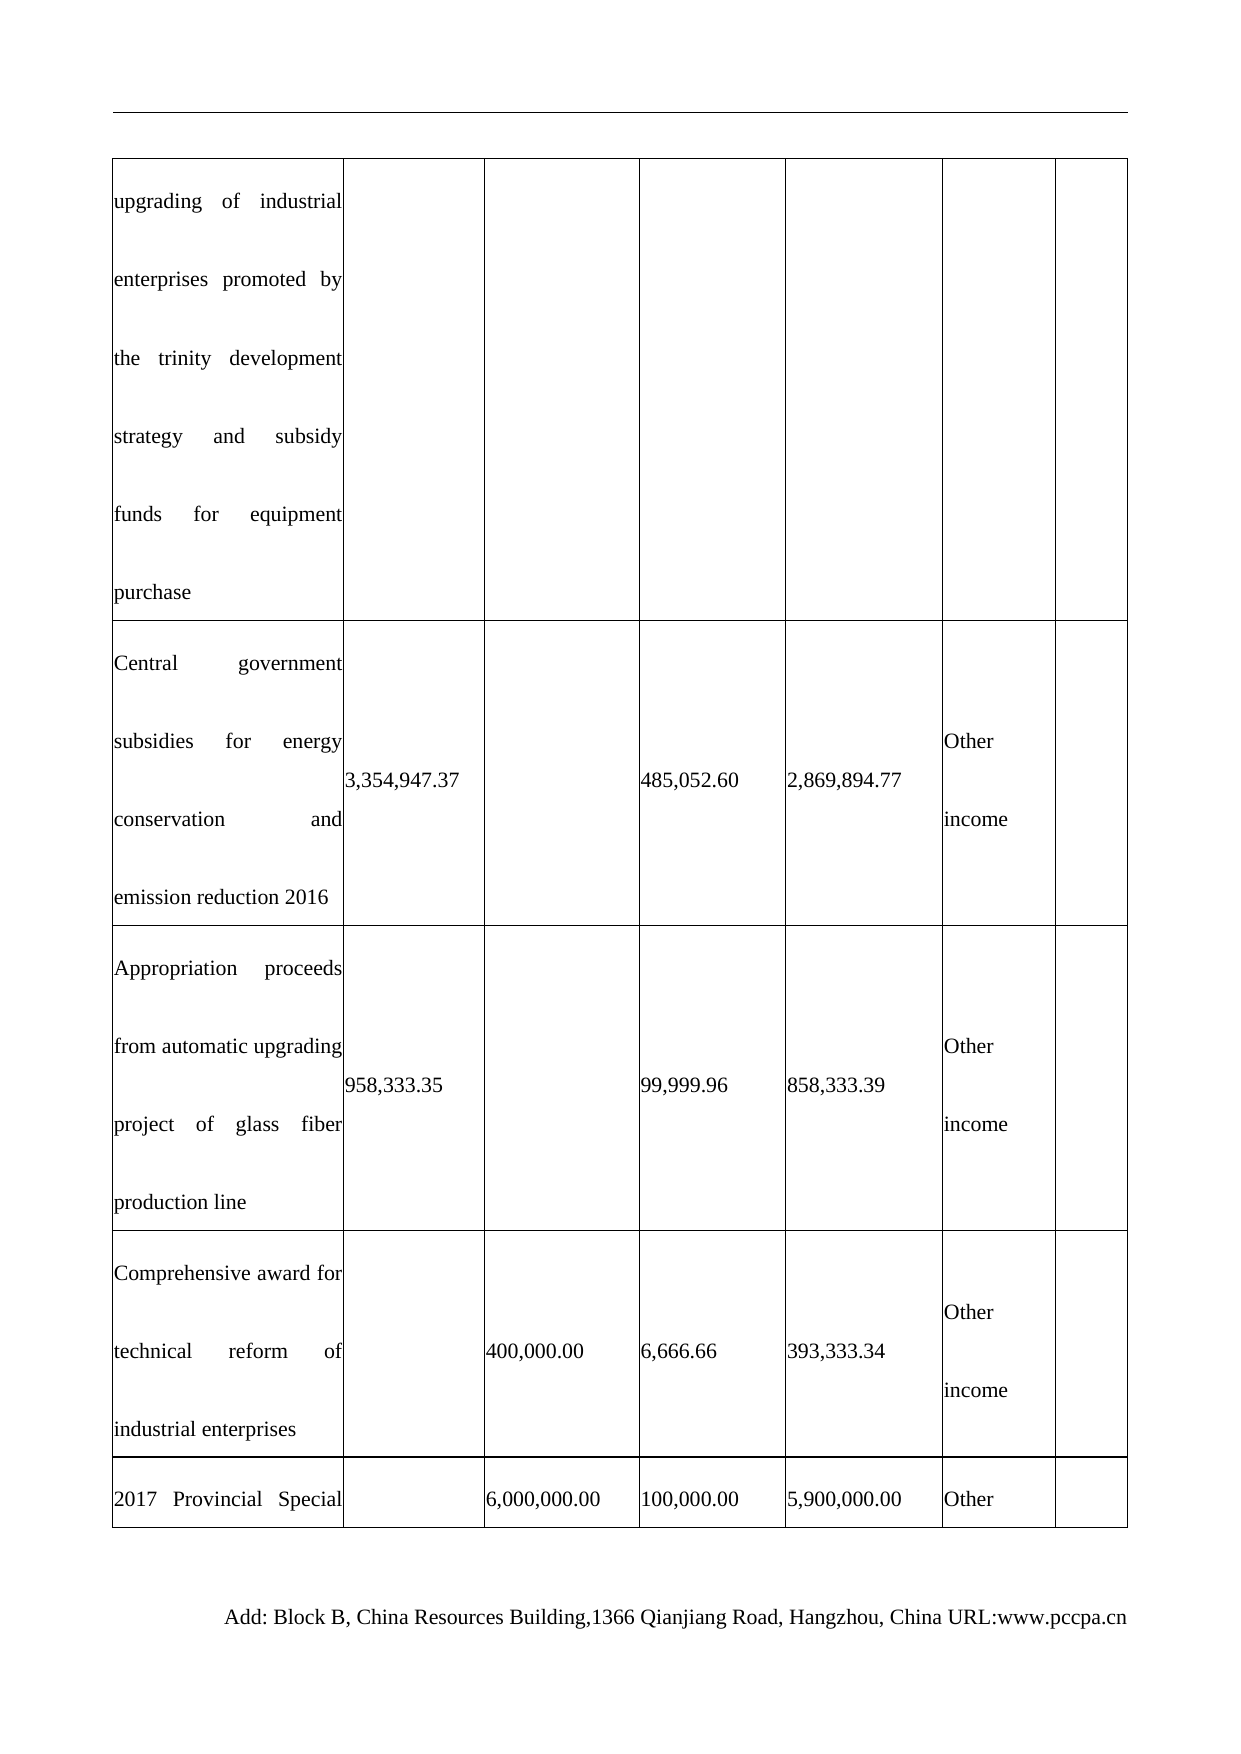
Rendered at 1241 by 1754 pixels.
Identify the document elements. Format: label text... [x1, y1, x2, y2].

table_cell [943, 159, 1055, 619]
table_cell Other income [943, 621, 1055, 924]
table_cell [344, 159, 484, 619]
table_cell [1056, 926, 1127, 1229]
table_cell Other [943, 1458, 1055, 1527]
table_cell [1056, 159, 1127, 619]
table_cell Comprehensive award for technical reform of industrial enterprises [113, 1231, 343, 1456]
table_cell 958,333.35 [344, 926, 484, 1229]
table_cell [344, 1231, 484, 1456]
table_cell 393,333.34 [786, 1231, 942, 1456]
table_cell [1056, 621, 1127, 924]
table_cell 99,999.96 [640, 926, 785, 1229]
table_cell [485, 159, 639, 619]
table_cell 2,869,894.77 [786, 621, 942, 924]
table_cell [485, 621, 639, 924]
table_cell 485,052.60 [640, 621, 785, 924]
table_cell [640, 159, 785, 619]
table_cell 400,000.00 [485, 1231, 639, 1456]
table_cell 100,000.00 [640, 1458, 785, 1527]
table_cell 6,666.66 [640, 1231, 785, 1456]
table_cell [485, 926, 639, 1229]
table_cell 5,900,000.00 [786, 1458, 942, 1527]
table_cell Other income [943, 1231, 1055, 1456]
table_cell 858,333.39 [786, 926, 942, 1229]
table_cell [1056, 1231, 1127, 1456]
table_cell [1056, 1458, 1127, 1527]
table_cell 6,000,000.00 [485, 1458, 639, 1527]
table_cell 3,354,947.37 [344, 621, 484, 924]
table_cell upgrading of industrial enterprises promoted by the trinity development strategy and subsidy funds for equipment purchase [113, 159, 343, 619]
table_cell Central government subsidies for energy conservation and emission reduction 2016 [113, 621, 343, 924]
table_cell 2017 Provincial Special [113, 1458, 343, 1527]
table_cell Other income [943, 926, 1055, 1229]
table_cell [344, 1458, 484, 1527]
table_cell Appropriation proceeds from automatic upgrading project of glass fiber production line [113, 926, 343, 1229]
table_cell [786, 159, 942, 619]
